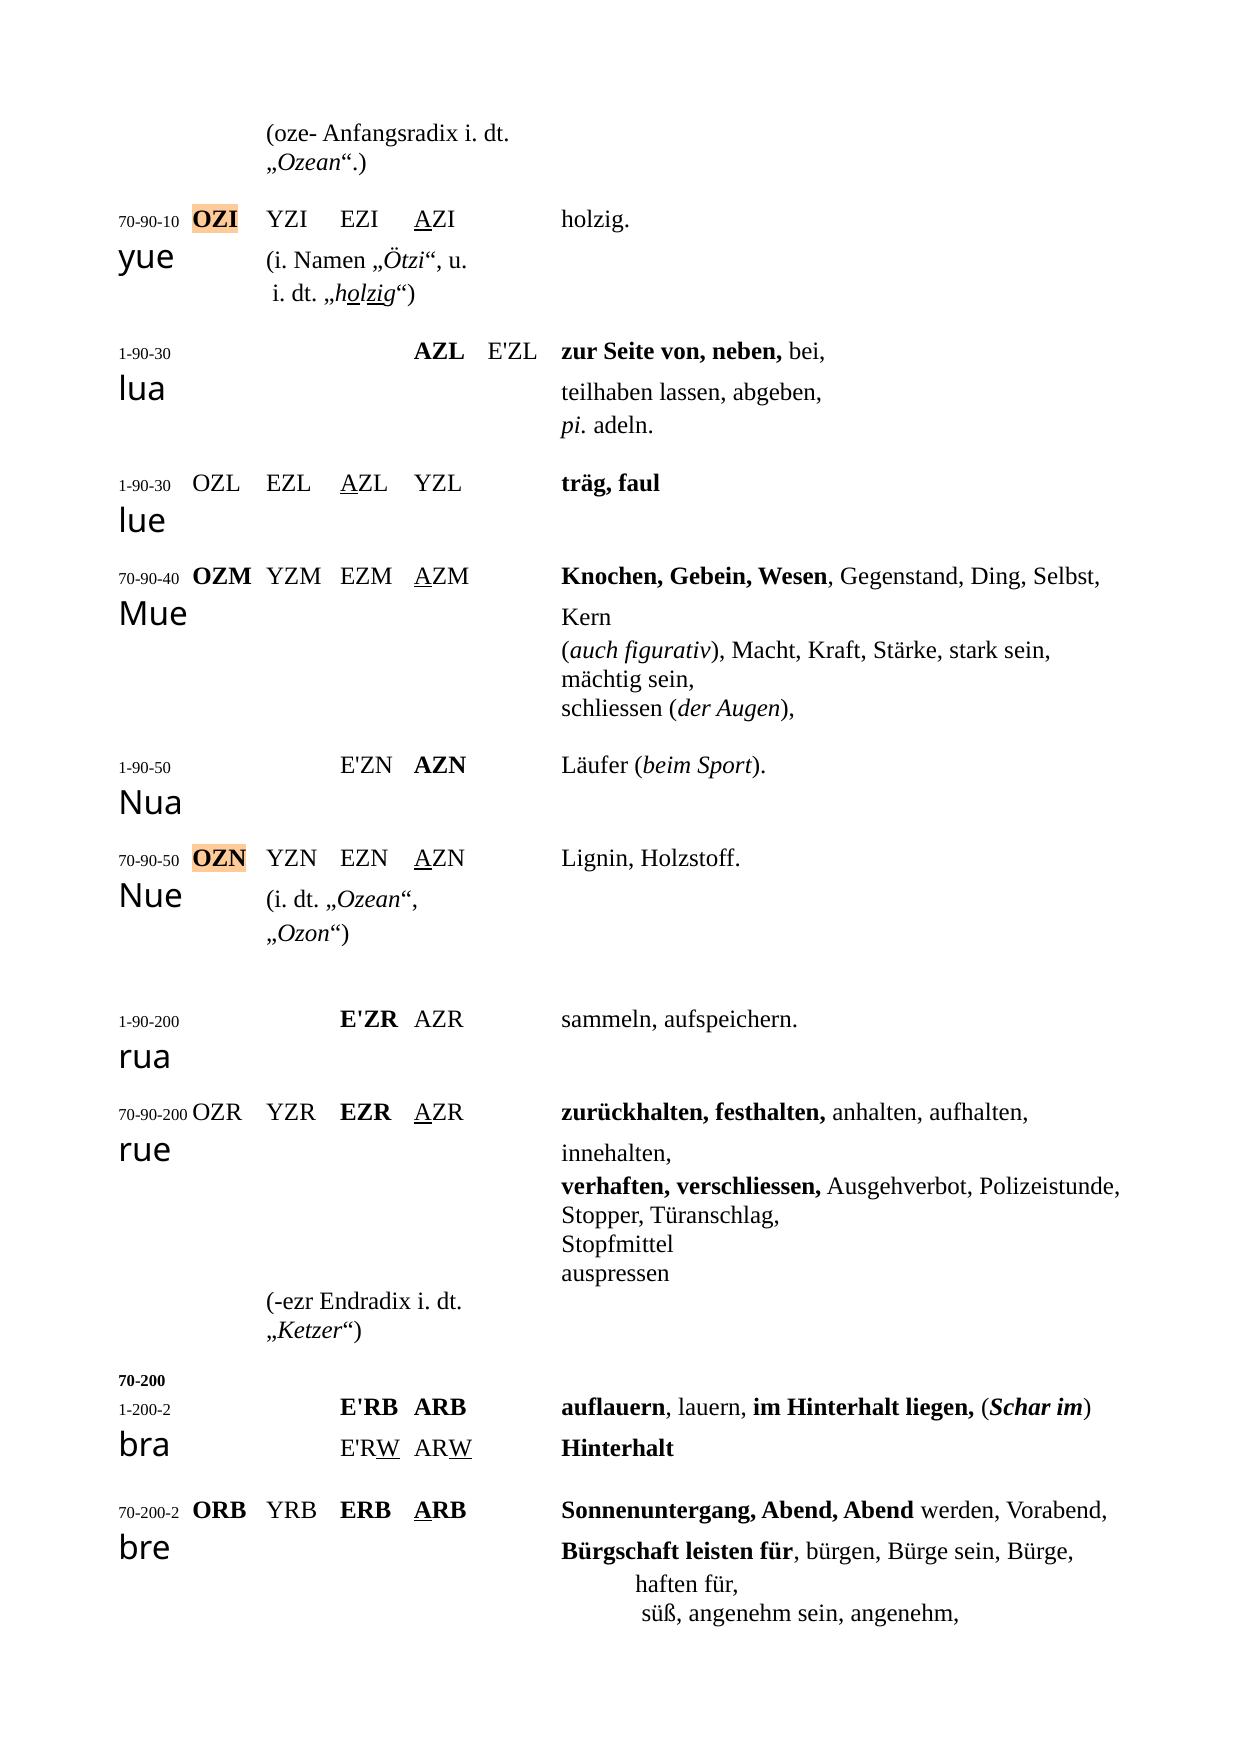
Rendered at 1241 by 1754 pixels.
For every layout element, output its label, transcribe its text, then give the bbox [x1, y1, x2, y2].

text verhaften, verschliessen, Ausgehverbot, Polizeistunde, [118, 1171, 1122, 1200]
text 1-90-200 E'ZR AZR sammeln, aufspeichern. [118, 1004, 1122, 1033]
text 70-90-50 OZN YZN EZN AZN Lignin, Holzstoff. [118, 843, 1122, 872]
text 70-90-10 OZI YZI EZI AZI holzig. [118, 204, 1122, 233]
text 1-90-50 E'ZN AZN Läufer (beim Sport). [118, 750, 1122, 779]
text „Ozon“) [118, 918, 1122, 975]
text auspressen [118, 1258, 1122, 1286]
text bra E'RW ARW Hinterhalt [118, 1421, 1122, 1466]
text rua [118, 1033, 1122, 1078]
text Stopfmittel [118, 1229, 1122, 1258]
text (oze- Anfangsradix i. dt. [118, 118, 1122, 147]
text 70-200-2 ORB YRB ERB ARB Sonnenuntergang, Abend, Abend werden, Vorabend, bre Bürgschaft leisten für, bürgen, Bürge sein, Bürge, haften für, süß, angenehm sein, angenehm, [118, 1495, 1122, 1626]
text pi. adeln. [118, 410, 1122, 439]
text „Ozean“.) [118, 147, 1122, 176]
text Stopper, Türanschlag, [118, 1200, 1122, 1229]
text 70-200 [118, 1363, 1122, 1392]
text „Ketzer“) [118, 1315, 1122, 1344]
text mächtig sein, [118, 664, 1122, 693]
text rue innehalten, [118, 1126, 1122, 1171]
text schliessen (der Augen), [118, 693, 1122, 750]
text 1-90-30 OZL EZL AZL YZL träg, faul [118, 468, 1122, 496]
text 1-90-30 AZL E'ZL zur Seite von, neben, bei, [118, 307, 1122, 365]
text 70-90-200 OZR YZR EZR AZR zurückhalten, festhalten, anhalten, aufhalten, [118, 1097, 1122, 1126]
text yue (i. Namen „Ötzi“, u. [118, 233, 1122, 278]
text lue [118, 496, 1122, 542]
text (auch figurativ), Macht, Kraft, Stärke, stark sein, [118, 635, 1122, 664]
text i. dt. „holzig“) [118, 278, 1122, 307]
text 1-200-2 E'RB ARB auflauern, lauern, im Hinterhalt liegen, (Schar im) [118, 1392, 1122, 1421]
text Nue (i. dt. „Ozean“, [118, 872, 1122, 918]
text 70-90-40 OZM YZM EZM AZM Knochen, Gebein, Wesen, Gegenstand, Ding, Selbst, Mue Kern [118, 561, 1122, 635]
text (-ezr Endradix i. dt. [118, 1286, 1122, 1315]
text lua teilhaben lassen, abgeben, [118, 365, 1122, 410]
text Nua [118, 779, 1122, 824]
